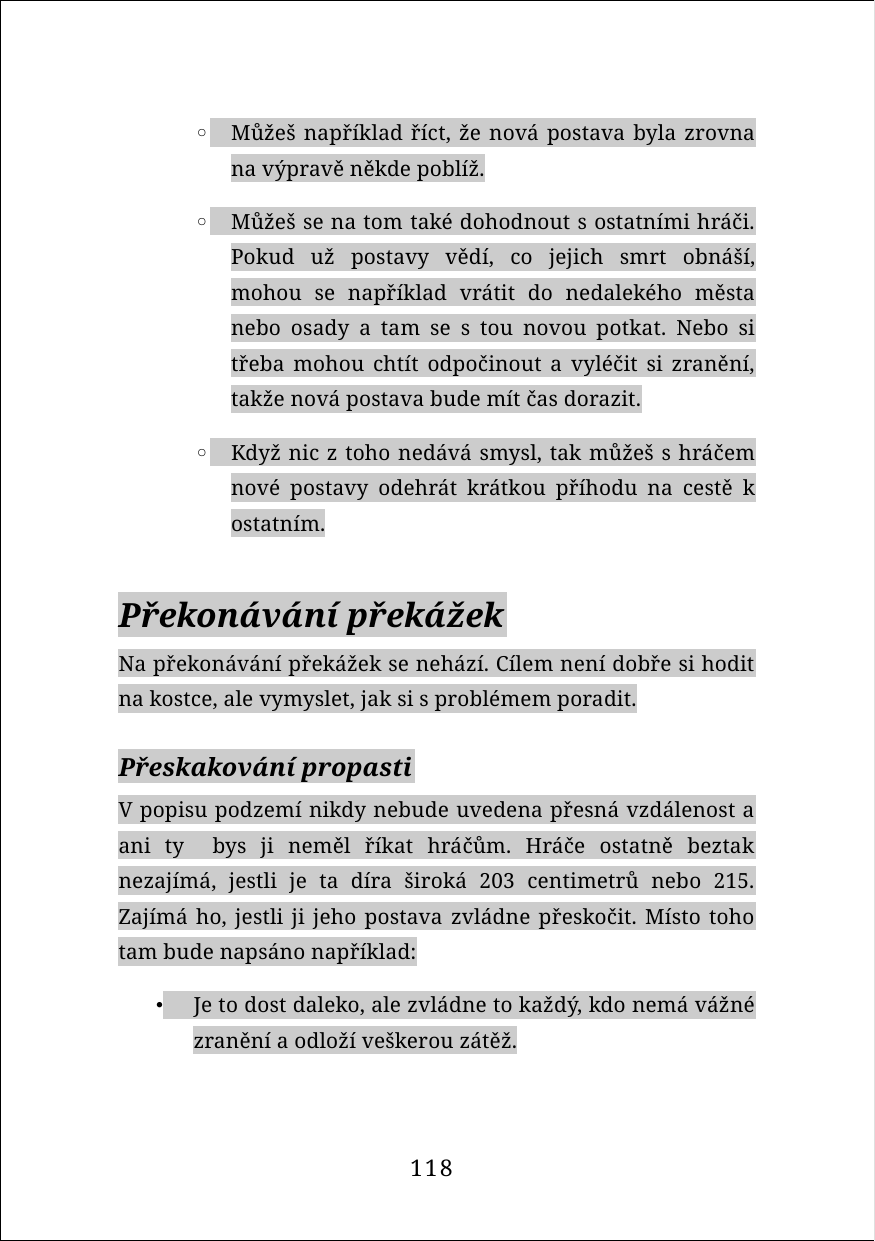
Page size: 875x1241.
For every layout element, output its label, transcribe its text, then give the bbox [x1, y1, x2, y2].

subtitle Přeskakování propasti [118, 749, 756, 783]
list Když nic z toho nedává smysl, tak můžeš s hráčem nové postavy odehrát krátkou příhodu na cestě k ostatním. [193, 438, 756, 537]
list Můžeš se na tom také dohodnout s ostatními hráči. Pokud už postavy vědí, co jejich smrt obnáší, mohou se například vrátit do nedalekého města nebo osady a tam se s tou novou potkat. Nebo si třeba mohou chtít odpočinout a vyléčit si zranění, takže nová postava bude mít čas dorazit. [193, 207, 756, 413]
list Je to dost daleko, ale zvládne to každý, kdo nemá vážné zranění a odloží veškerou zátěž. [156, 991, 756, 1054]
text Na překonávání překážek se nehází. Cílem není dobře si hodit na kostce, ale vymyslet, jak si s problémem poradit. [118, 649, 756, 713]
text V popisu podzemí nikdy nebude uvedena přesná vzdálenost a ani ty bys ji neměl říkat hráčům. Hráče ostatně beztak nezajímá, jestli je ta díra široká 203 centimetrů nebo 215. Zajímá ho, jestli ji jeho postava zvládne přeskočit. Místo toho tam bude napsáno například: [118, 795, 756, 966]
list Můžeš například říct, že nová postava byla zrovna na výpravě někde poblíž. [193, 118, 756, 182]
subtitle Překonávání překážek [118, 592, 756, 637]
